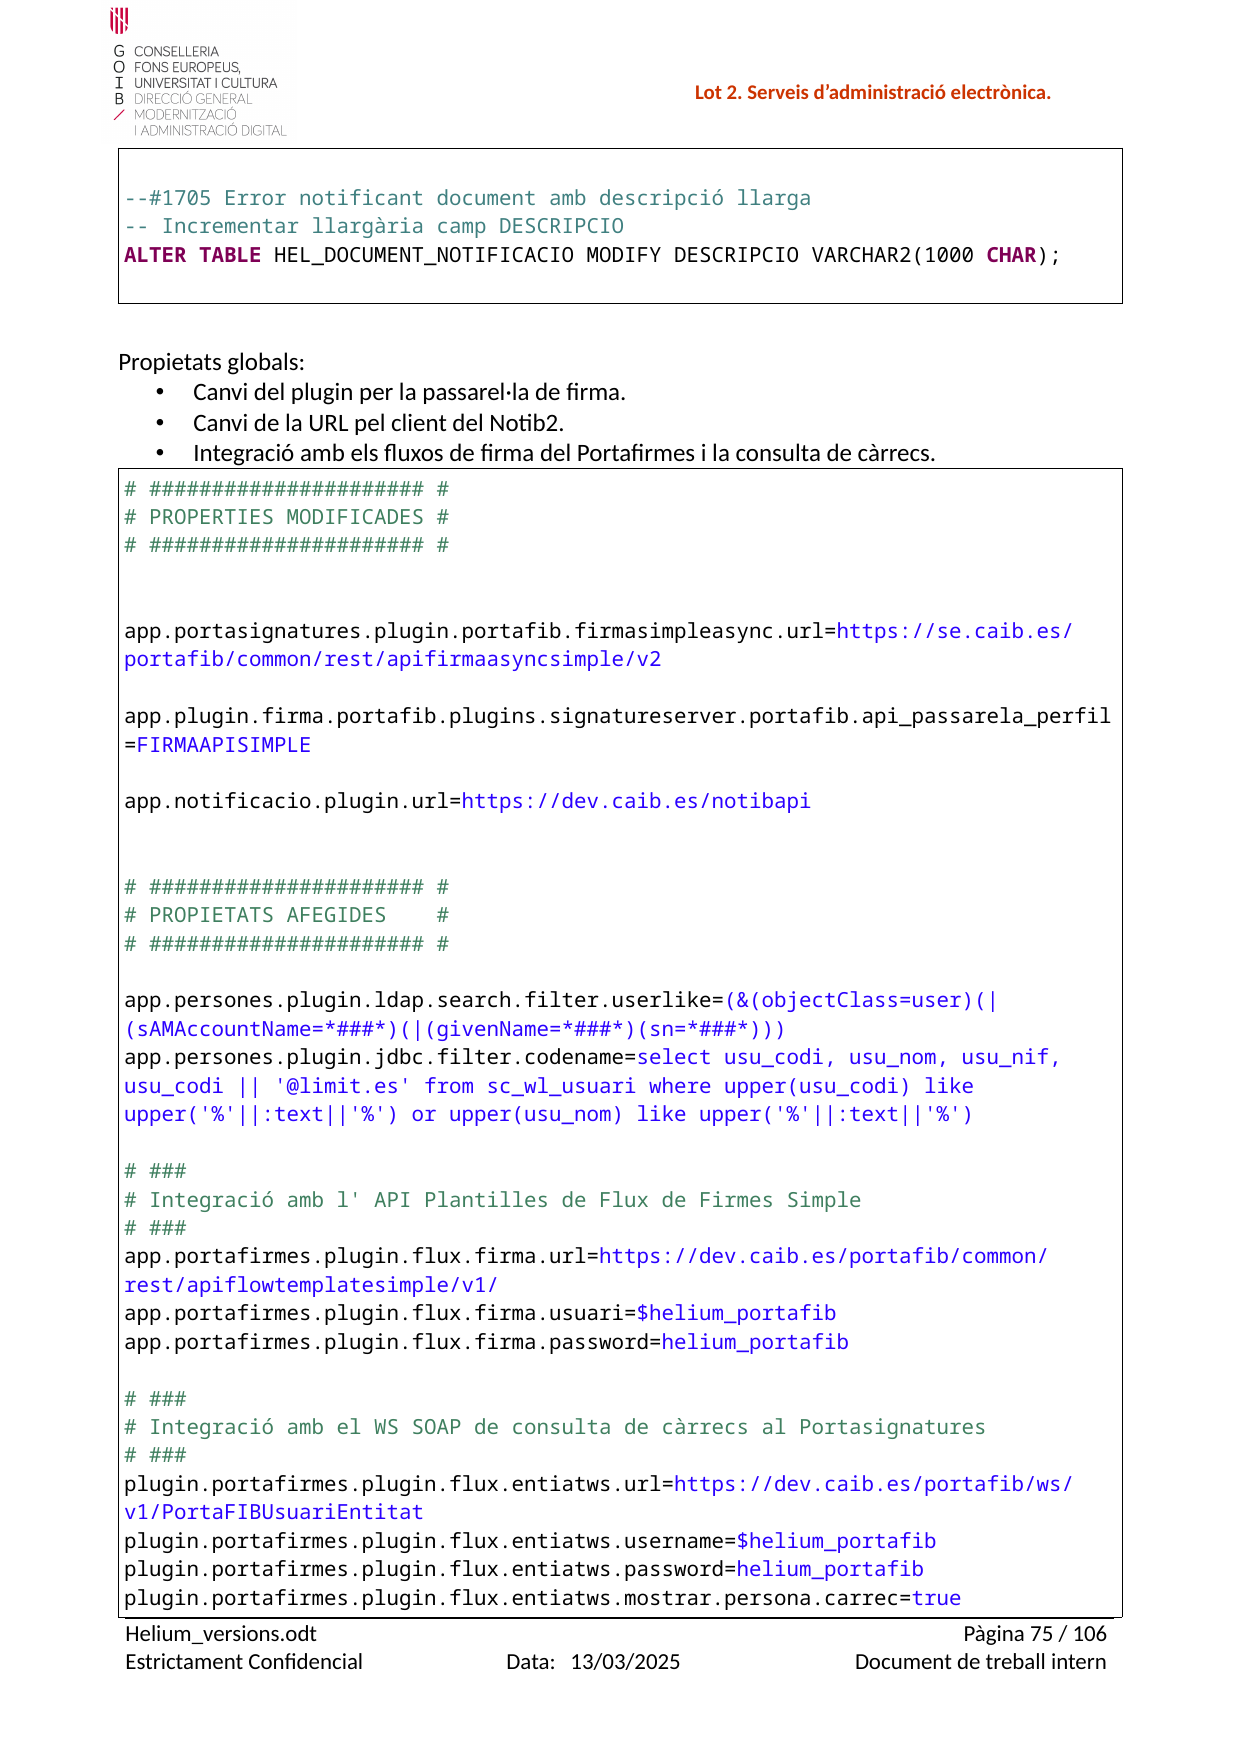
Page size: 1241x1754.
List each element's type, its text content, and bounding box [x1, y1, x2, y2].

text Propietats globals: [118, 346, 1122, 376]
list Canvi de la URL pel client del Notib2. [156, 407, 1122, 437]
table_header --#1705 Error notificant document amb descripció llarga -- Incrementar llargària camp DESCRIPCIO ALTER TABLE HEL_DOCUMENT_NOTIFICACIO MODIFY DESCRIPCIO VARCHAR2(1000 CHAR); [119, 149, 1122, 302]
list Integració amb els fluxos de firma del Portafirmes i la consulta de càrrecs. [156, 437, 1122, 468]
table_header # ###################### # # PROPERTIES MODIFICADES # # ###################### # app.portasignatures.plugin.portafib.firmasimpleasync.url=https://se.caib.es/portafib/common/rest/apifirmaasyncsimple/v2 app.plugin.firma.portafib.plugins.signatureserver.portafib.api_passarela_perfil=FIRMAAPISIMPLE app.notificacio.plugin.url=https://dev.caib.es/notibapi # ###################### # # PROPIETATS AFEGIDES # # ###################### # app.persones.plugin.ldap.search.filter.userlike=(&(objectClass=user)(|(sAMAccountName=*###*)(|(givenName=*###*)(sn=*###*))) app.persones.plugin.jdbc.filter.codename=select usu_codi, usu_nom, usu_nif, usu_codi || '@limit.es' from sc_wl_usuari where upper(usu_codi) like upper('%'||:text||'%') or upper(usu_nom) like upper('%'||:text||'%') # ### # Integració amb l' API Plantilles de Flux de Firmes Simple # ### app.portafirmes.plugin.flux.firma.url=https://dev.caib.es/portafib/common/rest/apiflowtemplatesimple/v1/ app.portafirmes.plugin.flux.firma.usuari=$helium_portafib app.portafirmes.plugin.flux.firma.password=helium_portafib # ### # Integració amb el WS SOAP de consulta de càrrecs al Portasignatures # ### plugin.portafirmes.plugin.flux.entiatws.url=https://dev.caib.es/portafib/ws/v1/PortaFIBUsuariEntitat plugin.portafirmes.plugin.flux.entiatws.username=$helium_portafib plugin.portafirmes.plugin.flux.entiatws.password=helium_portafib plugin.portafirmes.plugin.flux.entiatws.mostrar.persona.carrec=true [119, 469, 1122, 1617]
list Canvi del plugin per la passarel·la de firma. [156, 376, 1122, 407]
picture [100, 0, 297, 144]
